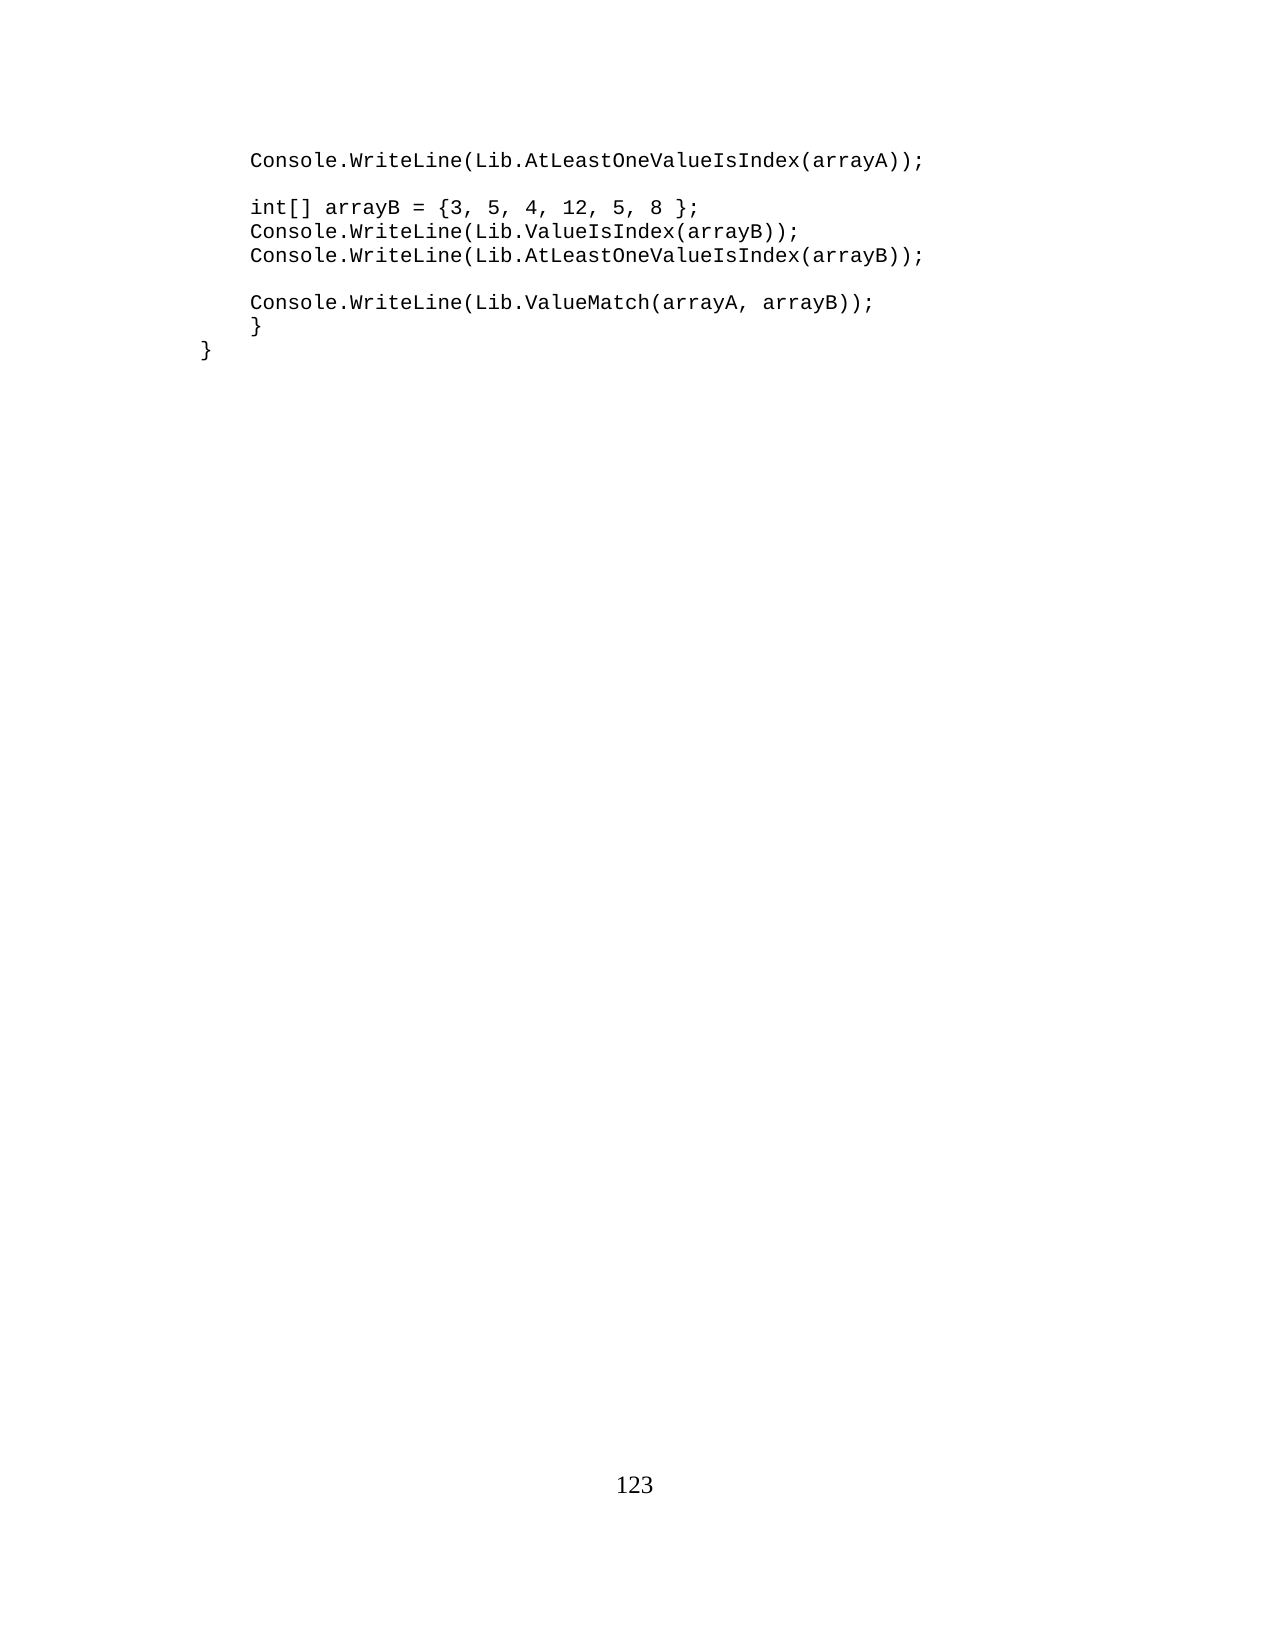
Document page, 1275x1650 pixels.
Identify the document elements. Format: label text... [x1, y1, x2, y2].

text Console.WriteLine(Lib.AtLeastOneValueIsIndex(arrayA)); [150, 150, 1125, 174]
text Console.WriteLine(Lib.ValueMatch(arrayA, arrayB)); [150, 292, 1125, 316]
text Console.WriteLine(Lib.ValueIsIndex(arrayB)); [150, 221, 1125, 244]
text } [150, 339, 1125, 363]
text Console.WriteLine(Lib.AtLeastOneValueIsIndex(arrayB)); [150, 244, 1125, 268]
text } [150, 316, 1125, 339]
text int[] arrayB = {3, 5, 4, 12, 5, 8 }; [150, 197, 1125, 221]
